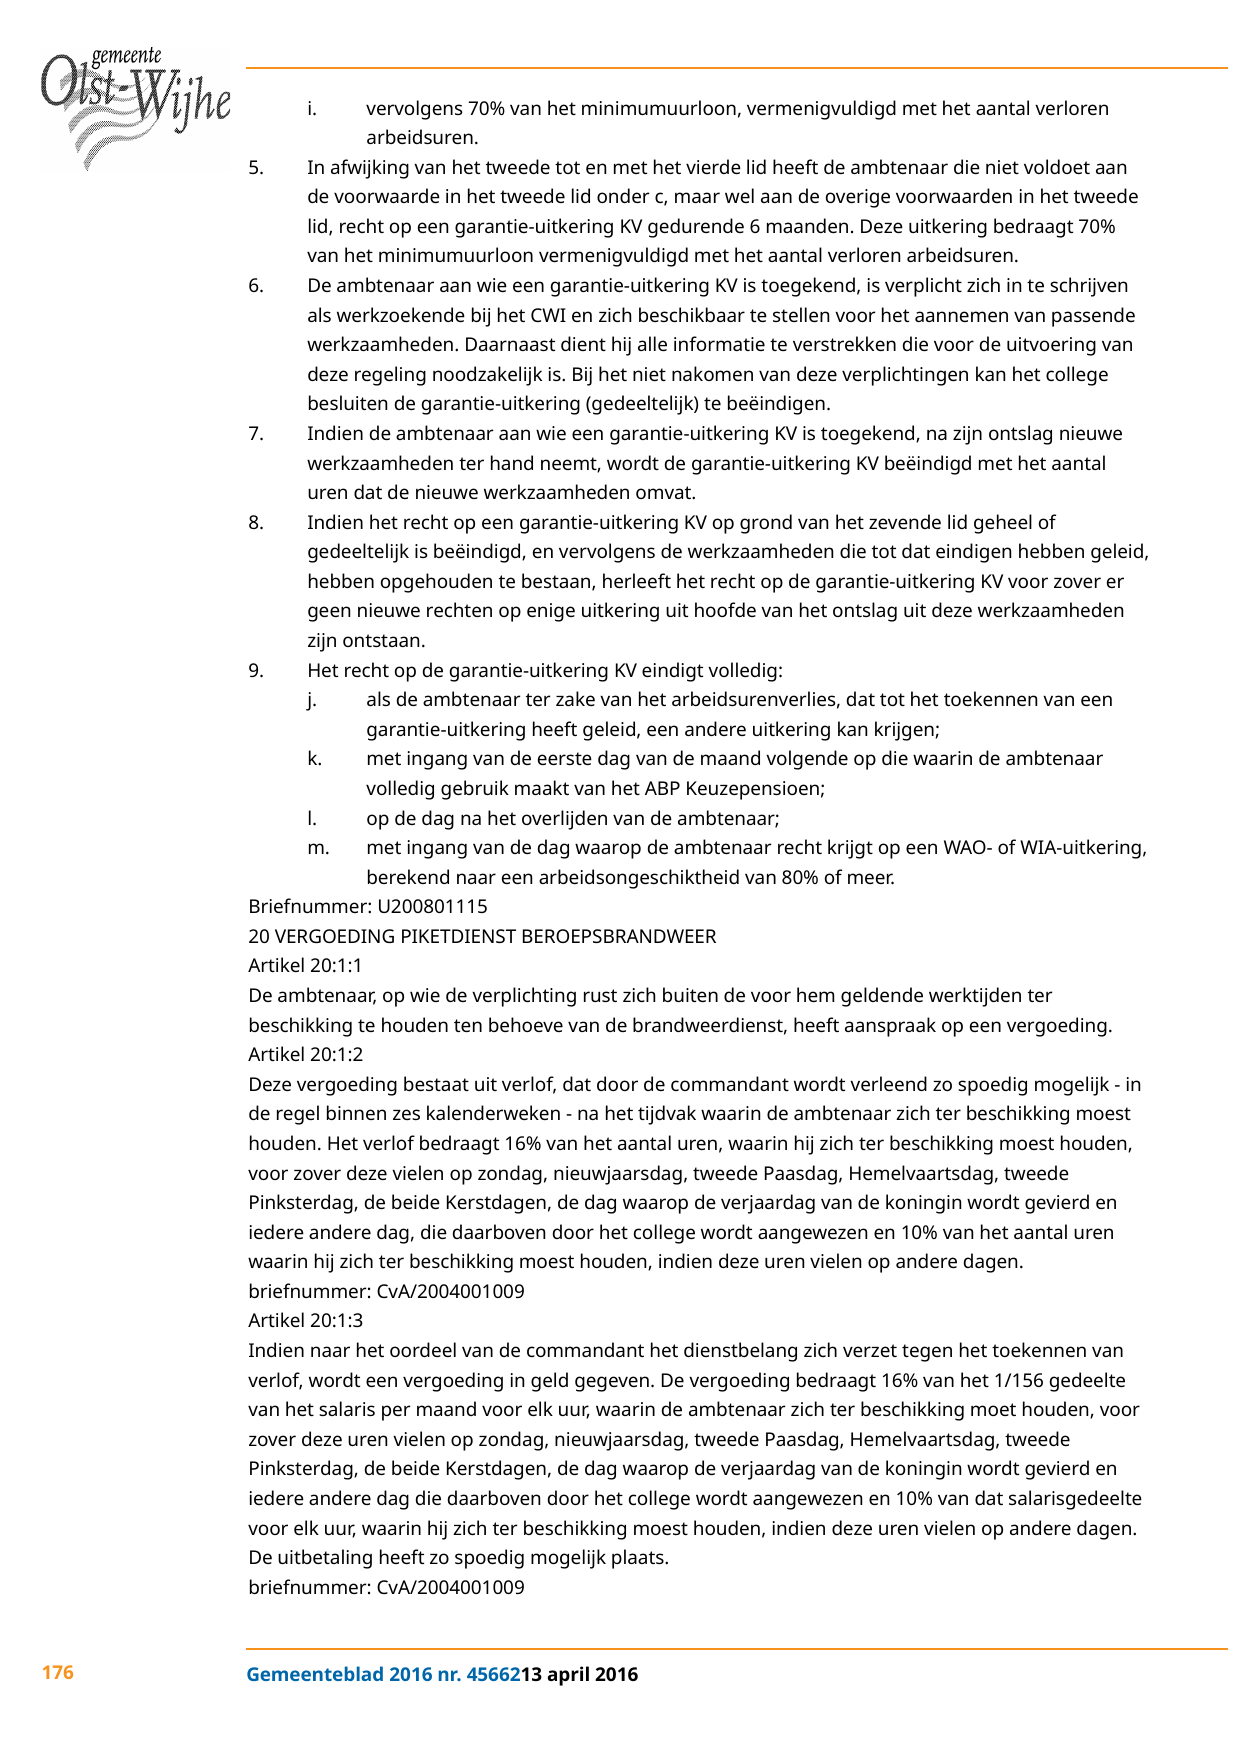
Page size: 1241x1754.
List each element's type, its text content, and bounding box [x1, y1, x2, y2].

text Deze vergoeding bestaat uit verlof, dat door de commandant wordt verleend zo spoedig mogelijk - in de regel binnen zes kalenderweken - na het tijdvak waarin de ambtenaar zich ter beschikking moest houden. Het verlof bedraagt 16% van het aantal uren, waarin hij zich ter beschikking moest houden, voor zover deze vielen op zondag, nieuwjaarsdag, tweede Paasdag, Hemelvaartsdag, tweede Pinksterdag, de beide Kerstdagen, de dag waarop de verjaardag van de koningin wordt gevierd en iedere andere dag, die daarboven door het college wordt aangewezen en 10% van het aantal uren waarin hij zich ter beschikking moest houden, indien deze uren vielen op andere dagen. [248, 1071, 1152, 1274]
text Indien naar het oordeel van de commandant het dienstbelang zich verzet tegen het toekennen van verlof, wordt een vergoeding in geld gegeven. De vergoeding bedraagt 16% van het 1/156 gedeelte van het salaris per maand voor elk uur, waarin de ambtenaar zich ter beschikking moet houden, voor zover deze uren vielen op zondag, nieuwjaarsdag, tweede Paasdag, Hemelvaartsdag, tweede Pinksterdag, de beide Kerstdagen, de dag waarop de verjaardag van de koningin wordt gevierd en iedere andere dag die daarboven door het college wordt aangewezen en 10% van dat salarisgedeelte voor elk uur, waarin hij zich ter beschikking moest houden, indien deze uren vielen op andere dagen. De uitbetaling heeft zo spoedig mogelijk plaats. [248, 1337, 1152, 1570]
list vervolgens 70% van het minimumuurloon, vermenigvuldigd met het aantal verloren arbeidsuren. [307, 95, 1152, 150]
list De ambtenaar aan wie een garantie-uitkering KV is toegekend, is verplicht zich in te schrijven als werkzoekende bij het CWI en zich beschikbaar te stellen voor het aannemen van passende werkzaamheden. Daarnaast dient hij alle informatie te verstrekken die voor de uitvoering van deze regeling noodzakelijk is. Bij het niet nakomen van deze verplichtingen kan het college besluiten de garantie-uitkering (gedeeltelijk) te beëindigen. [248, 272, 1152, 416]
list In afwijking van het tweede tot en met het vierde lid heeft de ambtenaar die niet voldoet aan de voorwaarde in het tweede lid onder c, maar wel aan de overige voorwaarden in het tweede lid, recht op een garantie-uitkering KV gedurende 6 maanden. Deze uitkering bedraagt 70% van het minimumuurloon vermenigvuldigd met het aantal verloren arbeidsuren. [248, 154, 1152, 268]
list Het recht op de garantie-uitkering KV eindigt volledig: [248, 657, 1152, 683]
list met ingang van de eerste dag van de maand volgende op die waarin de ambtenaar volledig gebruik maakt van het ABP Keuzepensioen; [307, 746, 1152, 801]
text Artikel 20:1:3 [248, 1308, 1152, 1333]
picture [41, 47, 231, 172]
text Artikel 20:1:1 [248, 953, 1152, 978]
list op de dag na het overlijden van de ambtenaar; [307, 805, 1152, 831]
text Briefnummer: U200801115 [248, 893, 1152, 919]
text 20 VERGOEDING PIKETDIENST BEROEPSBRANDWEER [248, 923, 1152, 949]
text briefnummer: CvA/2004001009 [248, 1574, 1152, 1600]
text Artikel 20:1:2 [248, 1041, 1152, 1067]
list met ingang van de dag waarop de ambtenaar recht krijgt op een WAO- of WIA-uitkering, berekend naar een arbeidsongeschiktheid van 80% of meer. [307, 834, 1152, 890]
list als de ambtenaar ter zake van het arbeidsurenverlies, dat tot het toekennen van een garantie-uitkering heeft geleid, een andere uitkering kan krijgen; [307, 686, 1152, 742]
text De ambtenaar, op wie de verplichting rust zich buiten de voor hem geldende werktijden ter beschikking te houden ten behoeve van de brandweerdienst, heeft aanspraak op een vergoeding. [248, 982, 1152, 1038]
text briefnummer: CvA/2004001009 [248, 1278, 1152, 1304]
list Indien de ambtenaar aan wie een garantie-uitkering KV is toegekend, na zijn ontslag nieuwe werkzaamheden ter hand neemt, wordt de garantie-uitkering KV beëindigd met het aantal uren dat de nieuwe werkzaamheden omvat. [248, 420, 1152, 505]
list Indien het recht op een garantie-uitkering KV op grond van het zevende lid geheel of gedeeltelijk is beëindigd, en vervolgens de werkzaamheden die tot dat eindigen hebben geleid, hebben opgehouden te bestaan, herleeft het recht op de garantie-uitkering KV voor zover er geen nieuwe rechten op enige uitkering uit hoofde van het ontslag uit deze werkzaamheden zijn ontstaan. [248, 509, 1152, 653]
